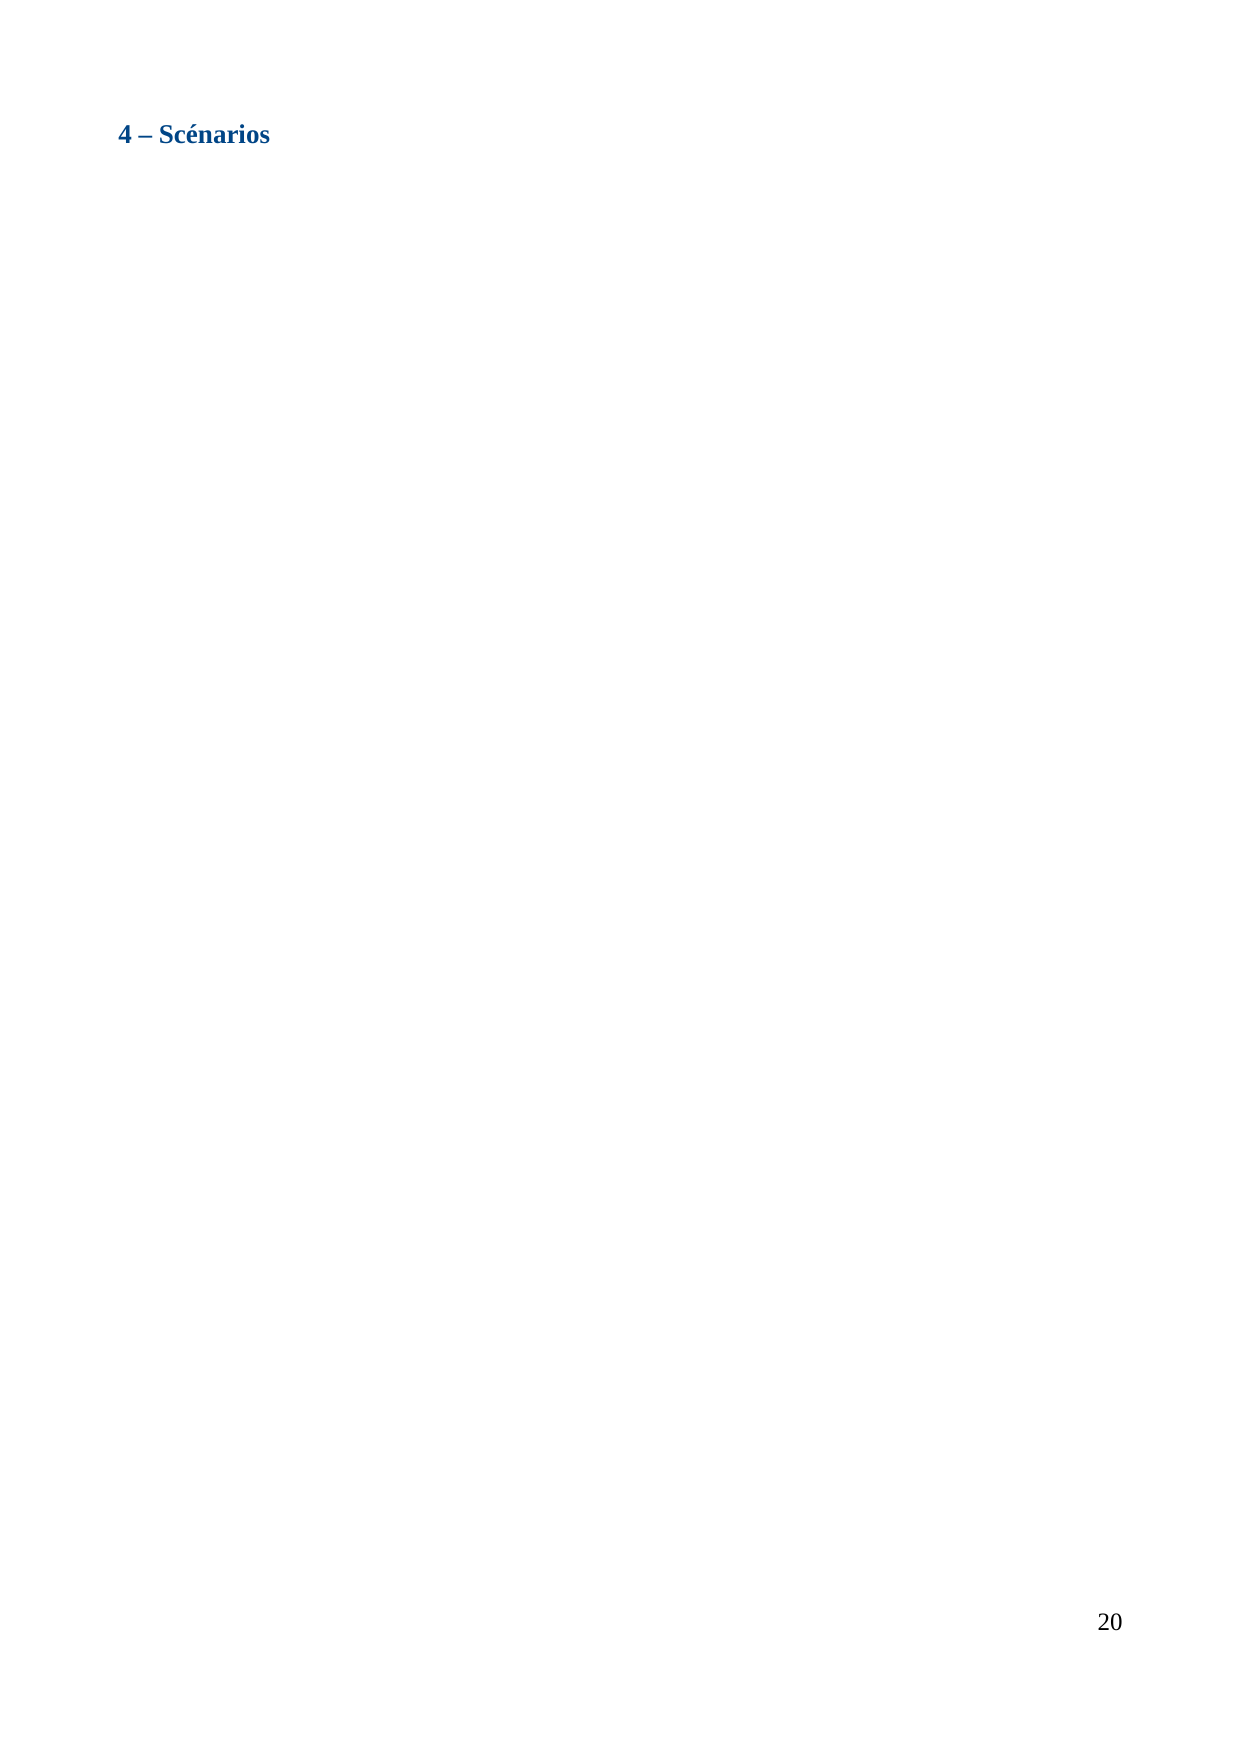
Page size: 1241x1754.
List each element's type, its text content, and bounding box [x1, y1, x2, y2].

text 4 – Scénarios [118, 118, 1122, 149]
